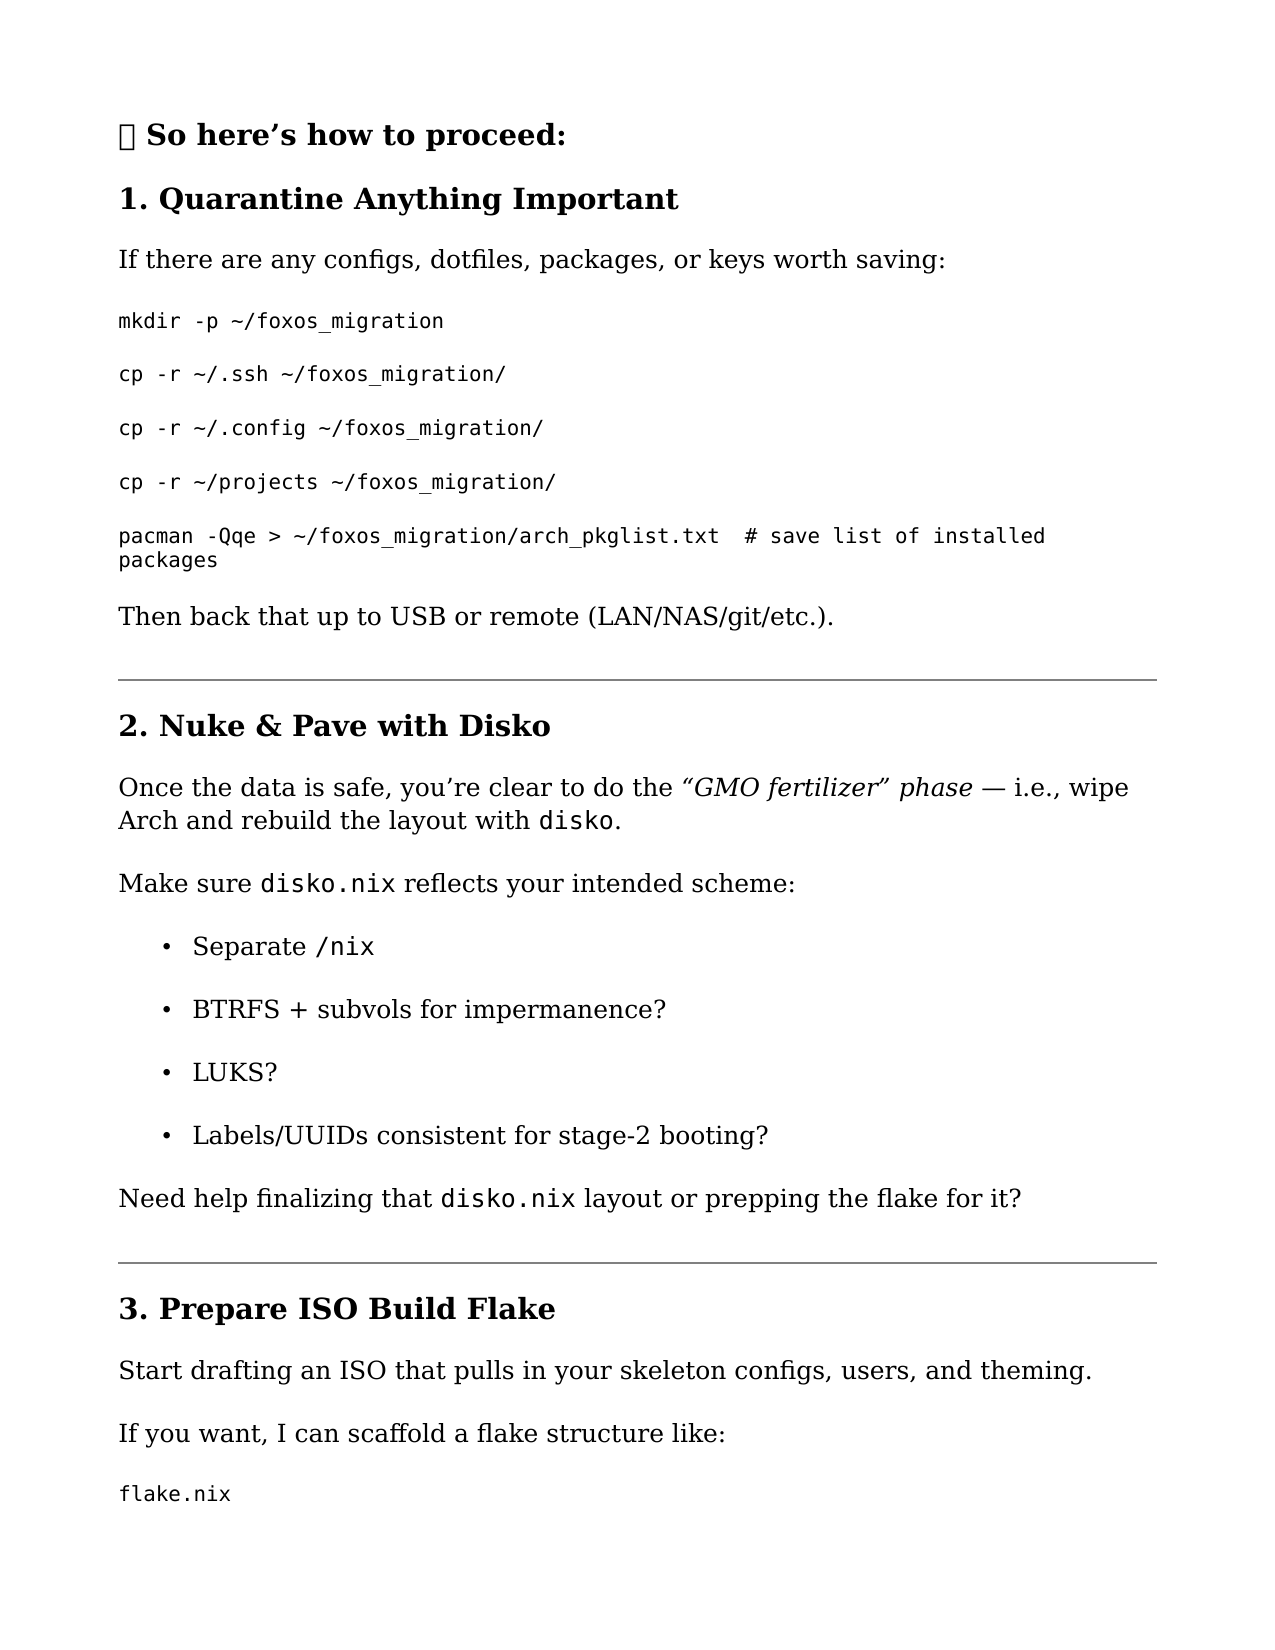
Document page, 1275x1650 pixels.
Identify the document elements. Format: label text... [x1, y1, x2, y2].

subtitle 1. Quarantine Anything Important [118, 182, 1157, 216]
list BTRFS + subvols for impermanence? [162, 996, 1157, 1025]
text If there are any configs, dotfiles, packages, or keys worth saving: [118, 246, 1157, 275]
list Separate /nix [162, 932, 1157, 962]
text cp -r ~/projects ~/foxos_migration/ [118, 470, 1157, 494]
text Make sure disko.nix reflects your intended scheme: [118, 869, 1157, 899]
text Once the data is safe, you’re clear to do the “GMO fertilizer” phase — i.e., wipe Arch and rebuild the layout with disko. [118, 773, 1157, 836]
subtitle 3. Prepare ISO Build Flake [118, 1292, 1157, 1326]
list Labels/UUIDs consistent for stage-2 booting? [162, 1122, 1157, 1151]
text mkdir -p ~/foxos_migration [118, 309, 1157, 333]
text If you want, I can scaffold a flake structure like: [118, 1419, 1157, 1448]
subtitle 2. Nuke & Pave with Disko [118, 709, 1157, 743]
list LUKS? [162, 1058, 1157, 1088]
text flake.nix [118, 1482, 1157, 1506]
text Start drafting an ISO that pulls in your skeleton configs, users, and theming. [118, 1356, 1157, 1385]
text cp -r ~/.ssh ~/foxos_migration/ [118, 362, 1157, 387]
text pacman -Qqe > ~/foxos_migration/arch_pkglist.txt # save list of installed packages [118, 524, 1157, 572]
text Then back that up to USB or remote (LAN/NAS/git/etc.). [118, 602, 1157, 631]
text Need help finalizing that disko.nix layout or prepping the flake for it? [118, 1184, 1157, 1214]
text cp -r ~/.config ~/foxos_migration/ [118, 416, 1157, 440]
subtitle ✅ So here’s how to proceed: [118, 118, 1157, 152]
